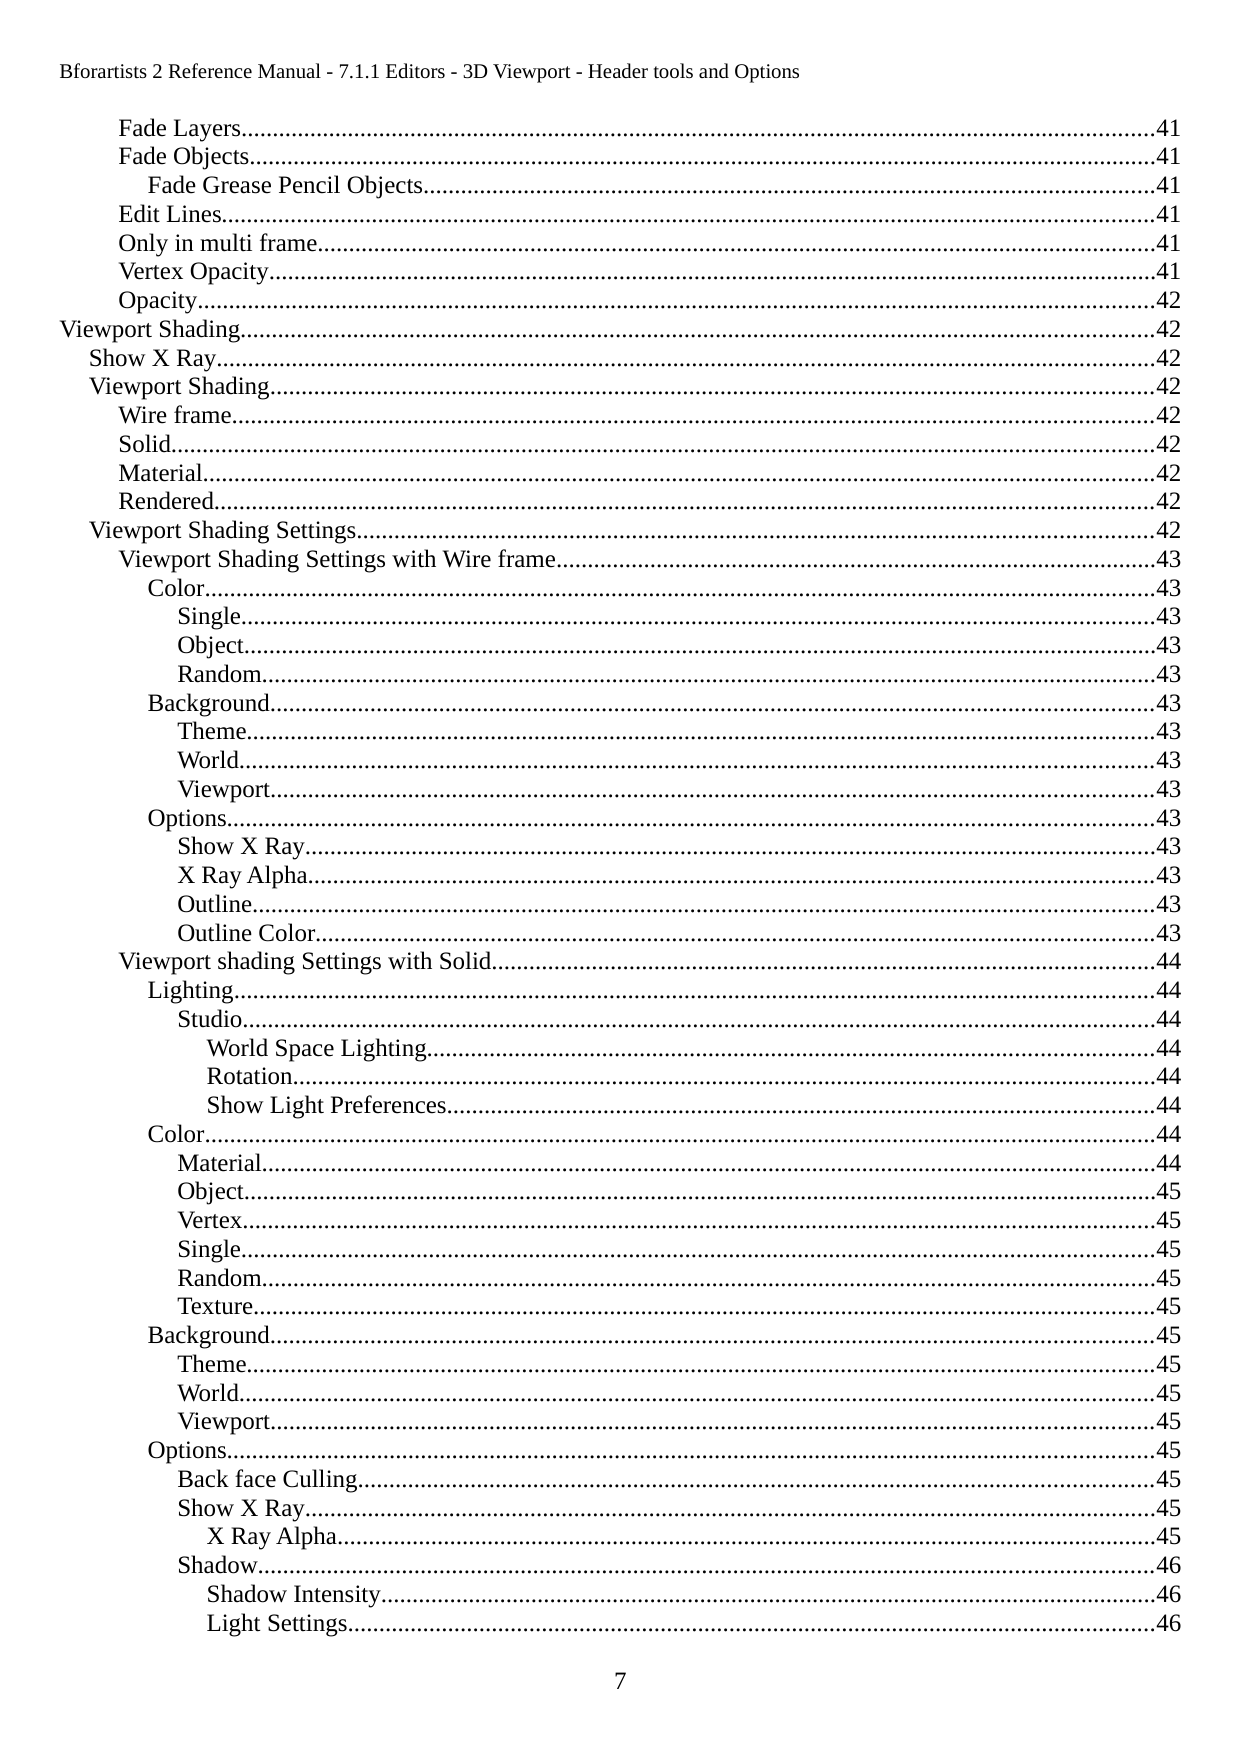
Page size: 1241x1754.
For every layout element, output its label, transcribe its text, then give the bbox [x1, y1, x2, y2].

text Viewport Shading 42 [59, 314, 1181, 343]
text Viewport 43 [177, 774, 1181, 803]
text X Ray Alpha 45 [206, 1521, 1181, 1550]
text Fade Objects 41 [118, 141, 1181, 170]
text Single 43 [177, 601, 1181, 630]
text Studio 44 [177, 1004, 1181, 1033]
text Only in multi frame 41 [118, 228, 1181, 256]
text Lighting 44 [147, 975, 1181, 1004]
text Viewport Shading 42 [88, 371, 1181, 400]
text Opacity 42 [118, 285, 1181, 314]
text Theme 43 [177, 716, 1181, 745]
text Random 43 [177, 659, 1181, 688]
text Background 45 [147, 1320, 1181, 1349]
text Show Light Preferences 44 [206, 1090, 1181, 1119]
text Viewport Shading Settings 42 [88, 515, 1181, 544]
text Color 44 [147, 1119, 1181, 1148]
text Shadow 46 [177, 1550, 1181, 1579]
text Show X Ray 43 [177, 831, 1181, 860]
text Edit Lines 41 [118, 199, 1181, 228]
text Material 44 [177, 1148, 1181, 1176]
text Fade Grease Pencil Objects 41 [147, 170, 1181, 199]
text World 45 [177, 1378, 1181, 1406]
text Show X Ray 45 [177, 1493, 1181, 1521]
text Background 43 [147, 688, 1181, 716]
text Rendered 42 [118, 486, 1181, 515]
text Rotation 44 [206, 1061, 1181, 1090]
text Viewport shading Settings with Solid 44 [118, 946, 1181, 975]
text Material 42 [118, 458, 1181, 486]
text Options 45 [147, 1435, 1181, 1464]
text Viewport 45 [177, 1406, 1181, 1435]
text World Space Lighting 44 [206, 1033, 1181, 1061]
text Options 43 [147, 803, 1181, 831]
text Outline Color 43 [177, 918, 1181, 946]
text Object 43 [177, 630, 1181, 659]
text Theme 45 [177, 1349, 1181, 1378]
text Vertex Opacity 41 [118, 256, 1181, 285]
text Back face Culling 45 [177, 1464, 1181, 1493]
text Light Settings 46 [206, 1608, 1181, 1636]
text Object 45 [177, 1176, 1181, 1205]
text Outline 43 [177, 889, 1181, 918]
text Show X Ray 42 [88, 343, 1181, 371]
text Vertex 45 [177, 1205, 1181, 1234]
text Wire frame 42 [118, 400, 1181, 429]
text Single 45 [177, 1234, 1181, 1263]
text Viewport Shading Settings with Wire frame 43 [118, 544, 1181, 573]
text Color 43 [147, 573, 1181, 601]
text Fade Layers 41 [118, 113, 1181, 141]
text Shadow Intensity 46 [206, 1579, 1181, 1608]
text X Ray Alpha 43 [177, 860, 1181, 889]
text Random 45 [177, 1263, 1181, 1291]
text World 43 [177, 745, 1181, 774]
text Texture 45 [177, 1291, 1181, 1320]
text Solid 42 [118, 429, 1181, 458]
